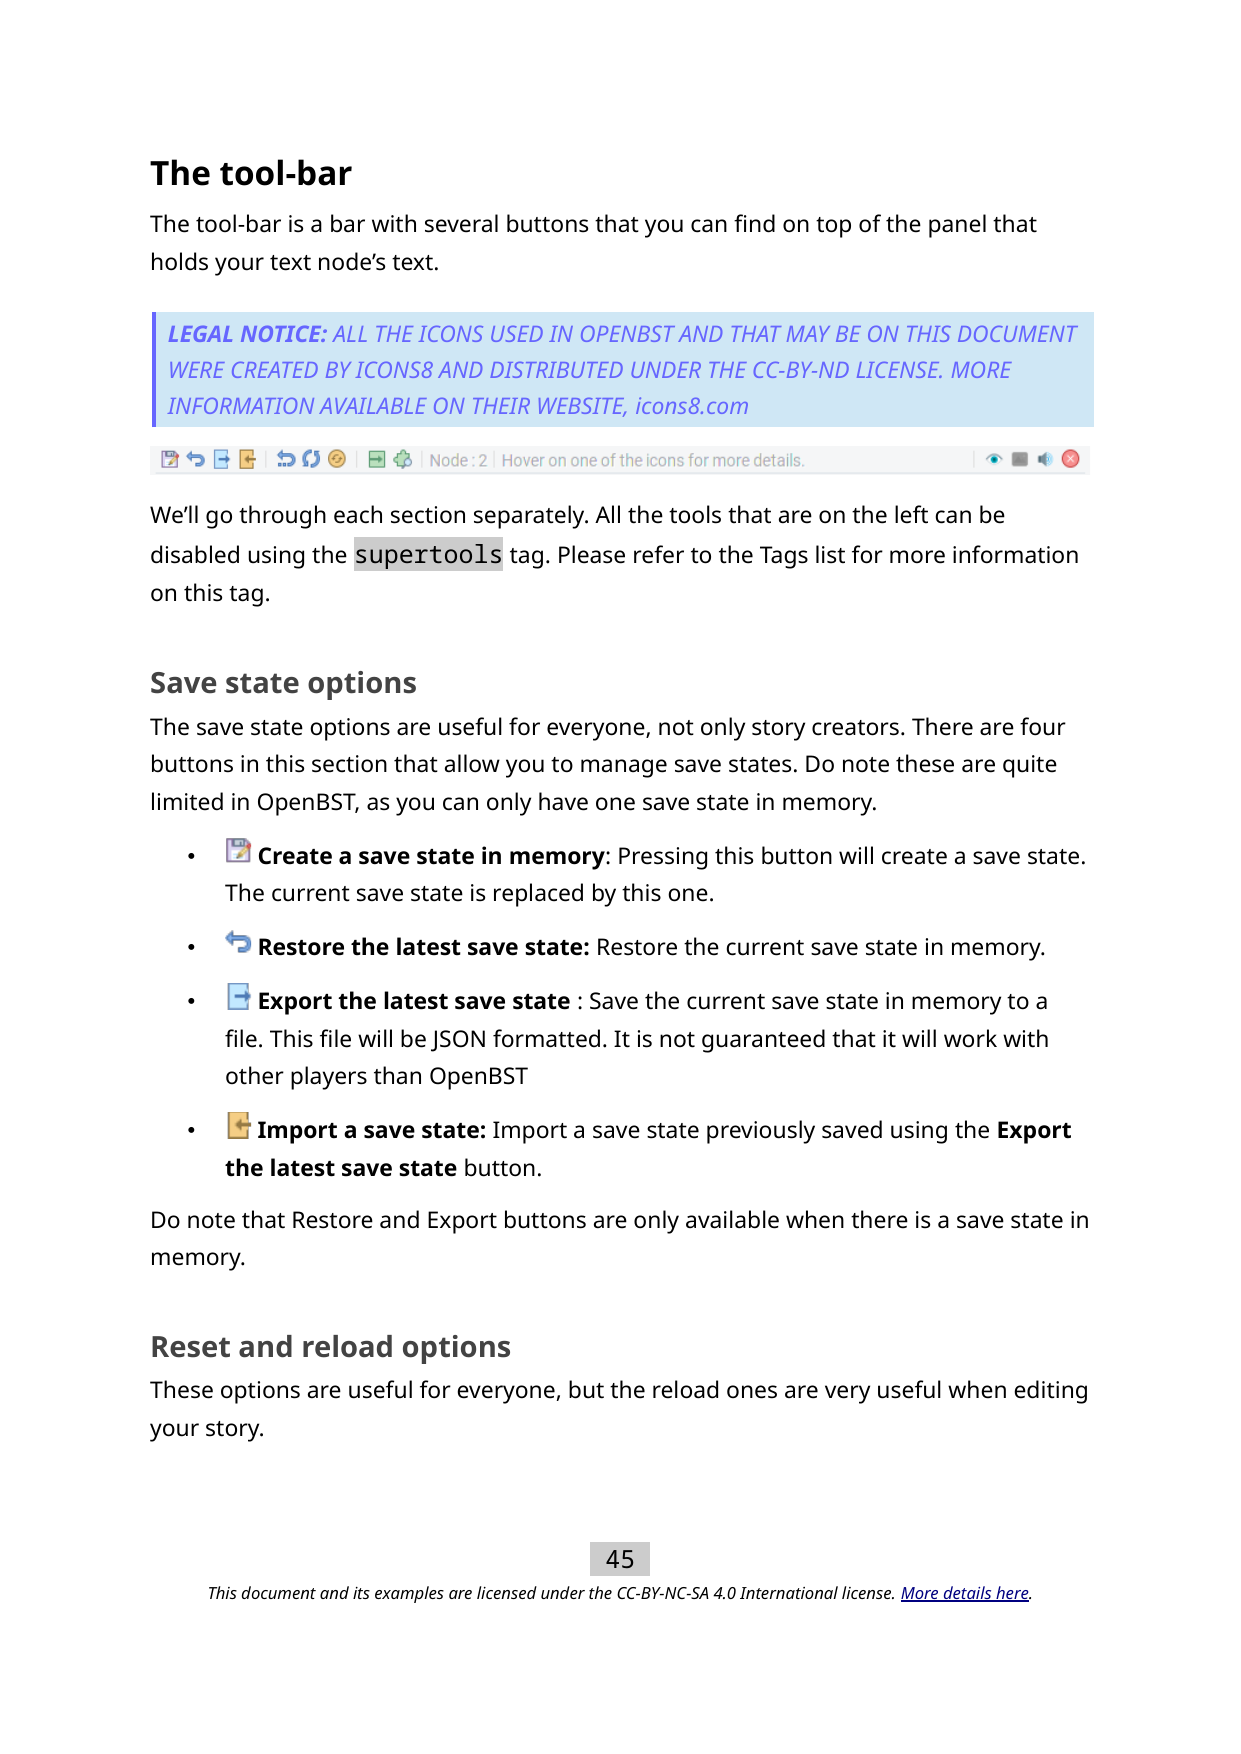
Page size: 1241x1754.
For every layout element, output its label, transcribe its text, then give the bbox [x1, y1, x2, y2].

picture [225, 983, 252, 1010]
text The tool-bar is a bar with several buttons that you can find on top of the panel that holds your text node’s text. [150, 208, 1090, 277]
list Export the latest save state : Save the current save state in memory to a file. This file will be JSON formatted. It is not guaranteed that it will work with other players than OpenBST [187, 983, 1090, 1091]
text These options are useful for everyone, but the reload ones are very useful when editing your story. [150, 1374, 1090, 1443]
subtitle Save state options [150, 663, 1090, 702]
text Do note that Restore and Export buttons are only available when there is a save state in memory. [150, 1203, 1090, 1272]
picture [225, 929, 252, 956]
picture [150, 446, 1091, 475]
picture [225, 837, 252, 864]
picture [225, 1112, 252, 1139]
subtitle The tool-bar [150, 150, 1090, 195]
subtitle Reset and reload options [150, 1326, 1090, 1366]
text We’ll go through each section separately. All the tools that are on the left can be disabled using the supertools tag. Please refer to the Tags list for more information on this tag. [150, 499, 1090, 608]
list Import a save state: Import a save state previously saved using the Export the latest save state button. [187, 1112, 1090, 1183]
text The save state options are useful for everyone, not only story creators. There are four buttons in this section that allow you to manage save states. Do note these are quite limited in OpenBST, as you can only have one save state in memory. [150, 711, 1090, 817]
list Restore the latest save state: Restore the current save state in memory. [187, 929, 1090, 962]
text LEGAL NOTICE: ALL THE ICONS USED IN OPENBST AND THAT MAY BE ON THIS DOCUMENT WERE CREATED BY ICONS8 AND DISTRIBUTED UNDER THE CC-BY-ND LICENSE. MORE INFORMATION AVAILABLE ON THEIR WEBSITE, icons8.com [156, 312, 1090, 427]
list Create a save state in memory: Pressing this button will create a save state. The current save state is replaced by this one. [187, 838, 1090, 908]
